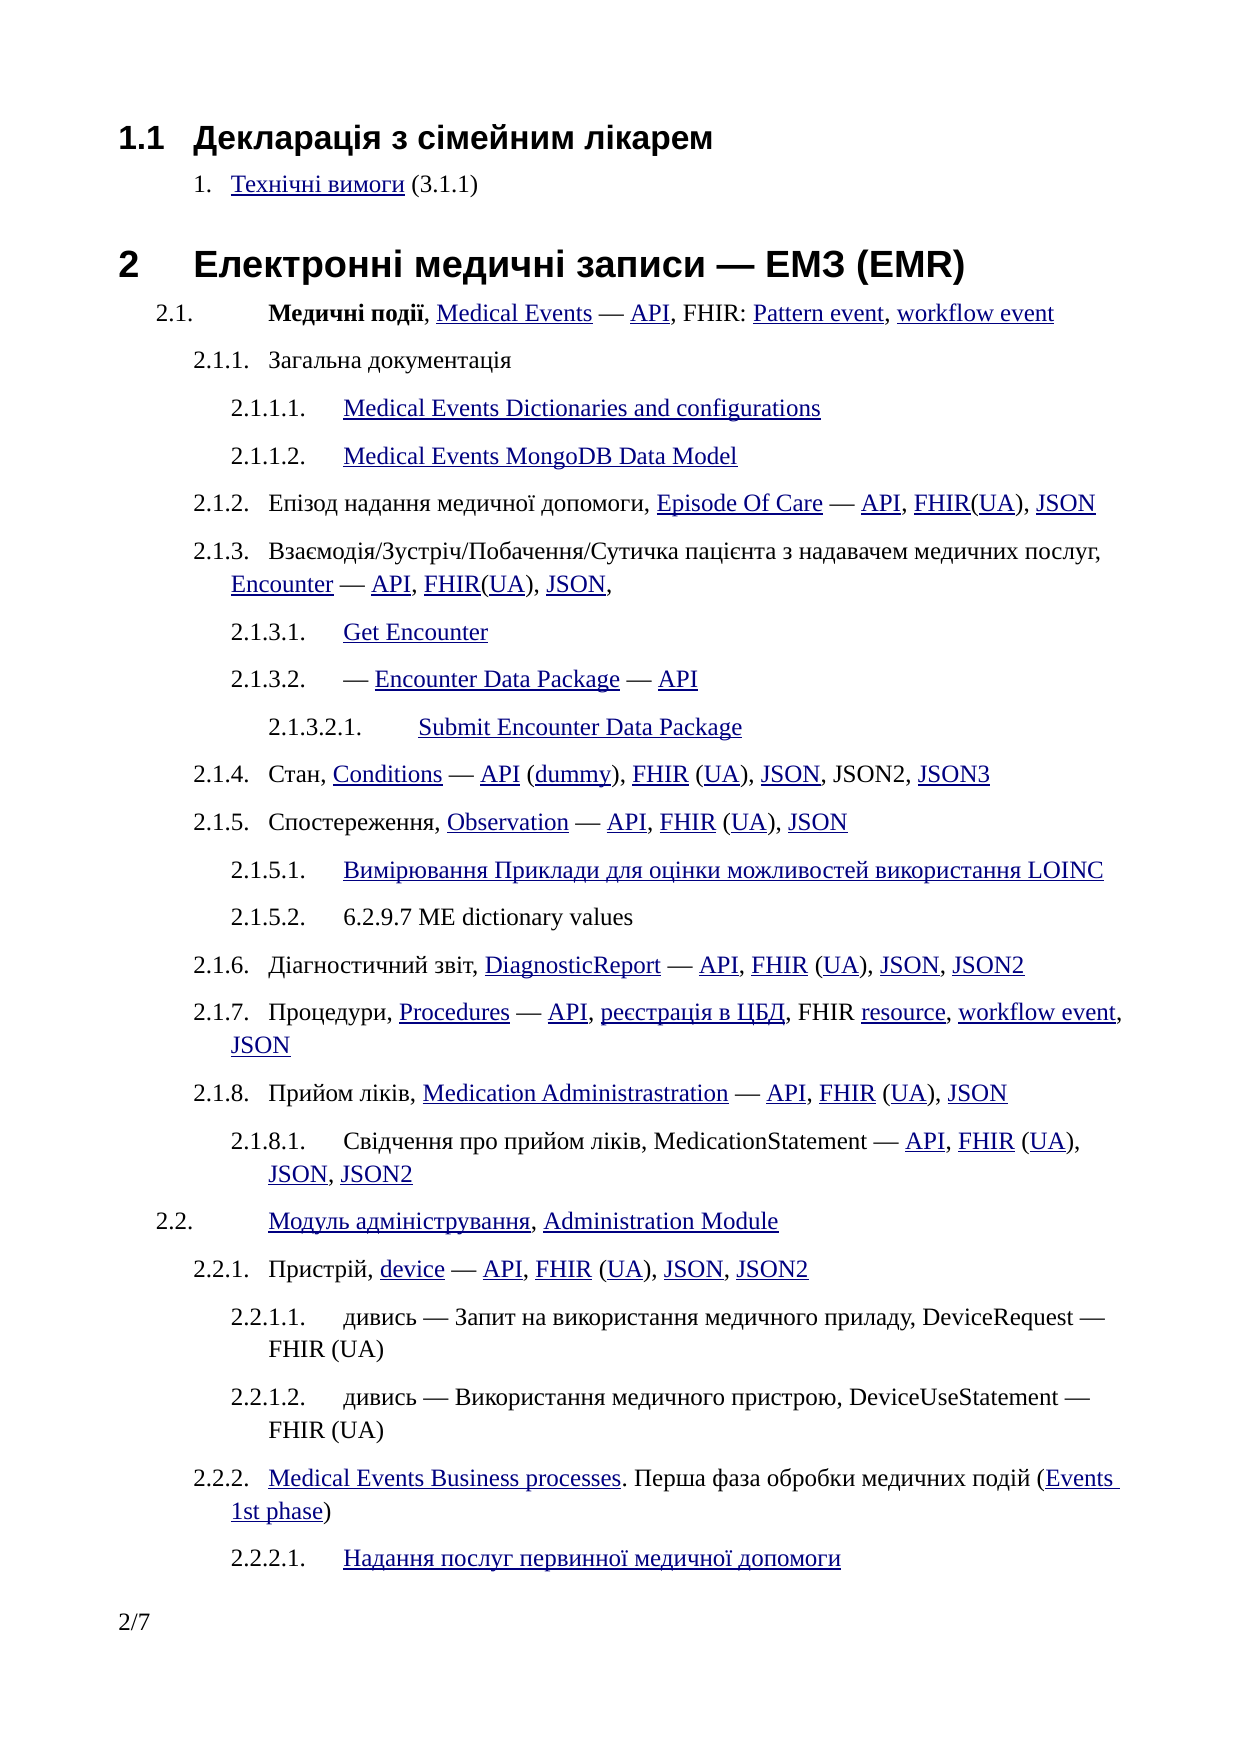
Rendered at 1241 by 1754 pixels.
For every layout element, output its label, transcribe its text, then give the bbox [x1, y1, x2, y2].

subtitle Електронні медичні записи — ЕМЗ (EMR) [118, 242, 1122, 286]
list Загальна документація [193, 346, 1122, 374]
list Епізод надання медичної допомоги, Episode Of Care — API, FHIR(UA), JSON [193, 488, 1122, 517]
list Get Encounter [231, 617, 1122, 645]
list Стан, Conditions — API (dummy), FHIR (UA), JSON, JSON2, JSON3 [193, 759, 1122, 788]
list Технічні вимоги (3.1.1) [193, 169, 1122, 198]
list Свідчення про прийом ліків, MedicationStatement — API, FHIR (UA), JSON, JSON2 [231, 1126, 1122, 1187]
list Діагностичний звіт, DiagnosticReport — API, FHIR (UA), JSON, JSON2 [193, 950, 1122, 979]
list Спостереження, Observation — API, FHIR (UA), JSON [193, 807, 1122, 836]
list Процедури, Procedures — API, реєстрація в ЦБД, FHIR resource, workflow event, JSON [193, 997, 1122, 1059]
list Пристрій, device — API, FHIR (UA), JSON, JSON2 [193, 1254, 1122, 1283]
list дивись — Запит на використання медичного приладу, DeviceRequest — FHIR (UA) [231, 1302, 1122, 1363]
subtitle Декларація з сімейним лікарем [118, 118, 1122, 157]
list Надання послуг первинної медичної допомоги [231, 1543, 1122, 1572]
list — Encounter Data Package — API [231, 664, 1122, 693]
list Medical Events MongoDB Data Model [231, 441, 1122, 469]
list 6.2.9.7. ME dictionary values [231, 902, 1122, 931]
list дивись — Використання медичного пристрою, DeviceUseStatement — FHIR (UA) [231, 1382, 1122, 1444]
list Взаємодія/Зустріч/Побачення/Сутичка пацієнта з надавачем медичних послуг, Encounter — API, FHIR(UA), JSON, [193, 536, 1122, 598]
list Модуль адміністрування, Administration Module [156, 1206, 1122, 1235]
list Вимірювання Приклади для оцінки можливостей використання LOINC [231, 855, 1122, 883]
list Медичні події, Medical Events — API, FHIR: Pattern event, workflow event [156, 298, 1122, 327]
list Medical Events Business processes. Перша фаза обробки медичних подій (Events 1st phase) [193, 1463, 1122, 1524]
list Medical Events Dictionaries and configurations [231, 393, 1122, 422]
list Прийом ліків, Medication Administrastration — API, FHIR (UA), JSON [193, 1078, 1122, 1107]
list Submit Encounter Data Package [268, 712, 1122, 741]
